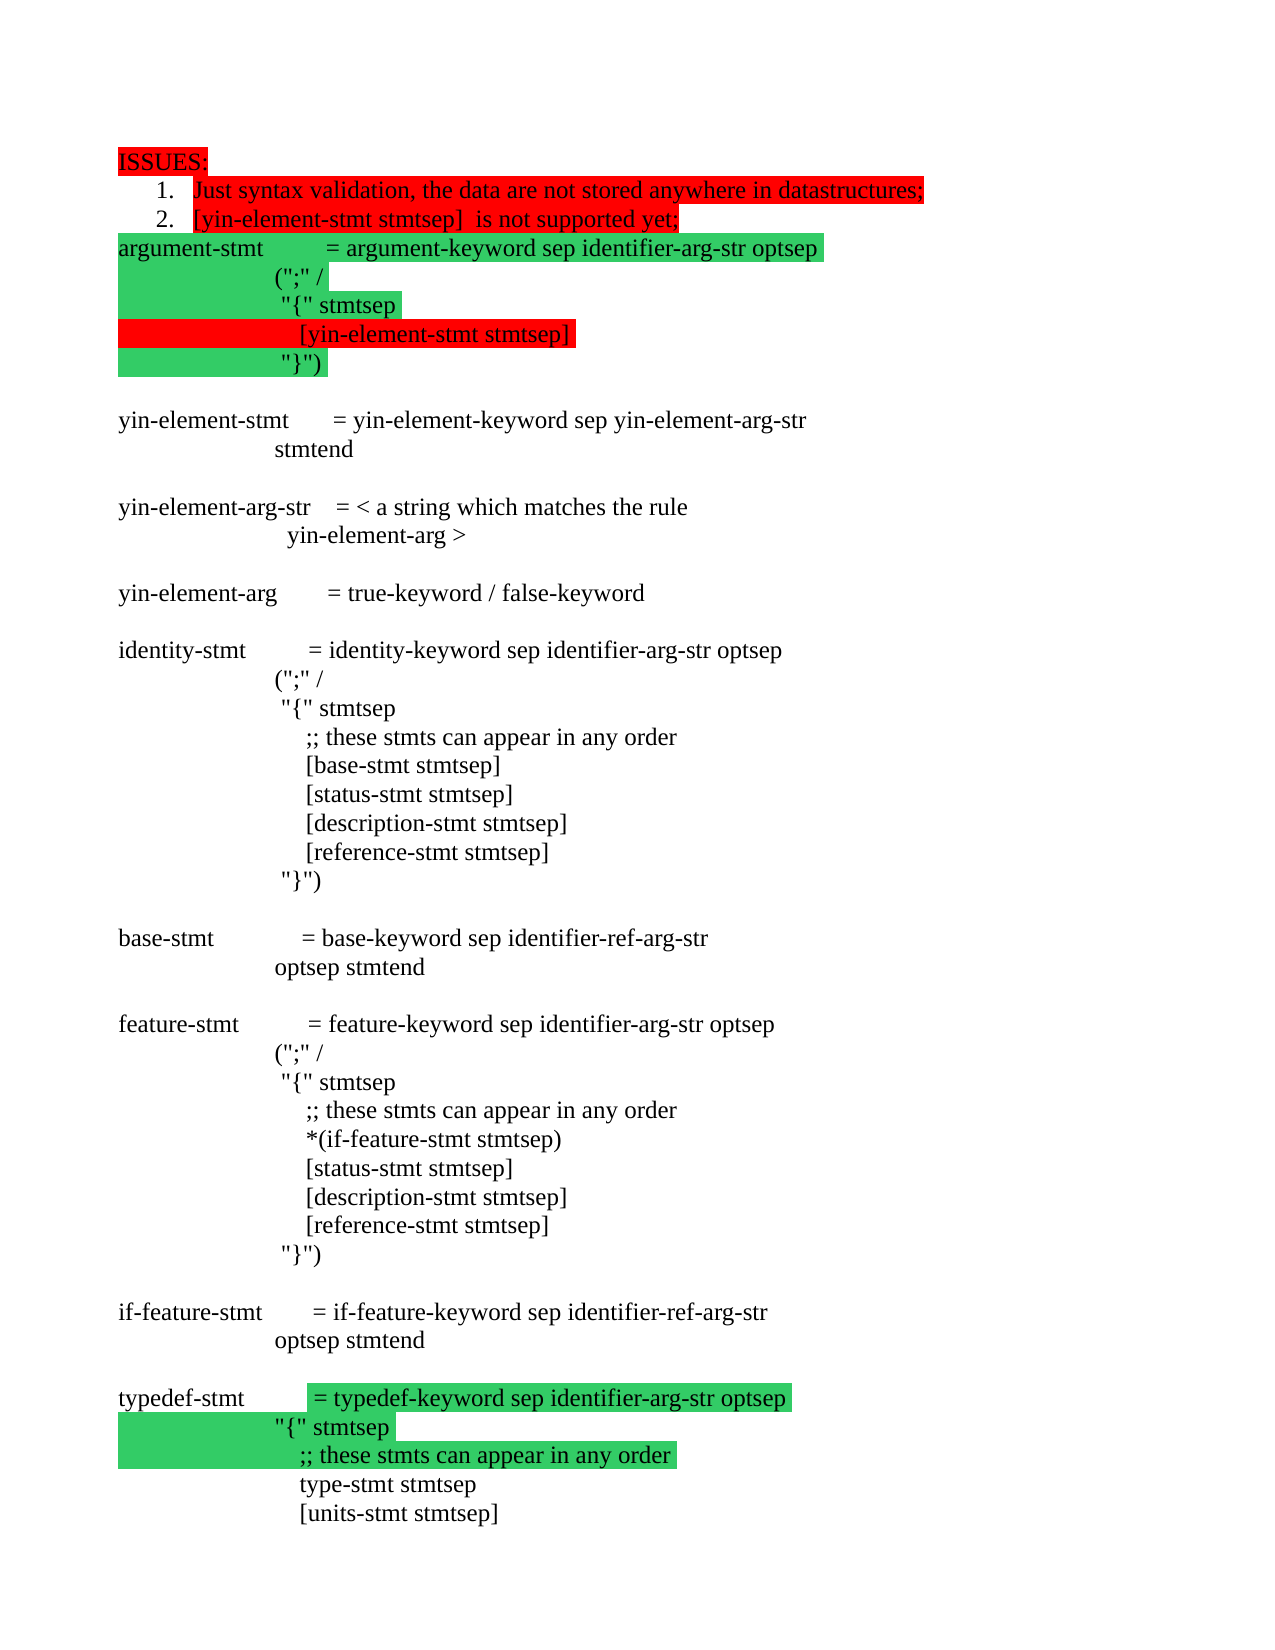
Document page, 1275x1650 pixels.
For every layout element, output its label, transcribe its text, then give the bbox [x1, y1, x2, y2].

text [reference-stmt stmtsep] [118, 837, 1157, 866]
text [status-stmt stmtsep] [118, 779, 1157, 808]
text [reference-stmt stmtsep] [118, 1211, 1157, 1239]
text (";" / [118, 262, 1157, 291]
text base-stmt = base-keyword sep identifier-ref-arg-str [118, 923, 1157, 952]
text identity-stmt = identity-keyword sep identifier-arg-str optsep [118, 636, 1157, 664]
text "{" stmtsep [118, 1412, 1157, 1441]
text argument-stmt = argument-keyword sep identifier-arg-str optsep [118, 233, 1157, 262]
text "}") [118, 866, 1157, 894]
text optsep stmtend [118, 1326, 1157, 1354]
text if-feature-stmt = if-feature-keyword sep identifier-ref-arg-str [118, 1297, 1157, 1326]
text ;; these stmts can appear in any order [118, 722, 1157, 751]
text [yin-element-stmt stmtsep] [118, 319, 1157, 348]
text [units-stmt stmtsep] [118, 1498, 1157, 1527]
text (";" / [118, 1038, 1157, 1067]
text feature-stmt = feature-keyword sep identifier-arg-str optsep [118, 1009, 1157, 1038]
text ISSUES: [118, 147, 1157, 176]
list [yin-element-stmt stmtsep] is not supported yet; [156, 204, 1157, 233]
text stmtend [118, 434, 1157, 463]
text yin-element-arg > [118, 521, 1157, 549]
text yin-element-arg = true-keyword / false-keyword [118, 578, 1157, 607]
text [base-stmt stmtsep] [118, 751, 1157, 779]
text "}") [118, 348, 1157, 377]
text [description-stmt stmtsep] [118, 808, 1157, 837]
text optsep stmtend [118, 952, 1157, 981]
text [description-stmt stmtsep] [118, 1182, 1157, 1211]
text ;; these stmts can appear in any order [118, 1441, 1157, 1469]
text typedef-stmt = typedef-keyword sep identifier-arg-str optsep [118, 1383, 1157, 1412]
text [status-stmt stmtsep] [118, 1153, 1157, 1182]
text "{" stmtsep [118, 291, 1157, 319]
text "{" stmtsep [118, 1067, 1157, 1096]
list Just syntax validation, the data are not stored anywhere in datastructures; [156, 176, 1157, 204]
text ;; these stmts can appear in any order [118, 1096, 1157, 1124]
text yin-element-arg-str = < a string which matches the rule [118, 492, 1157, 521]
text "}") [118, 1239, 1157, 1268]
text (";" / [118, 664, 1157, 693]
text yin-element-stmt = yin-element-keyword sep yin-element-arg-str [118, 406, 1157, 434]
text *(if-feature-stmt stmtsep) [118, 1124, 1157, 1153]
text type-stmt stmtsep [118, 1469, 1157, 1498]
text "{" stmtsep [118, 693, 1157, 722]
